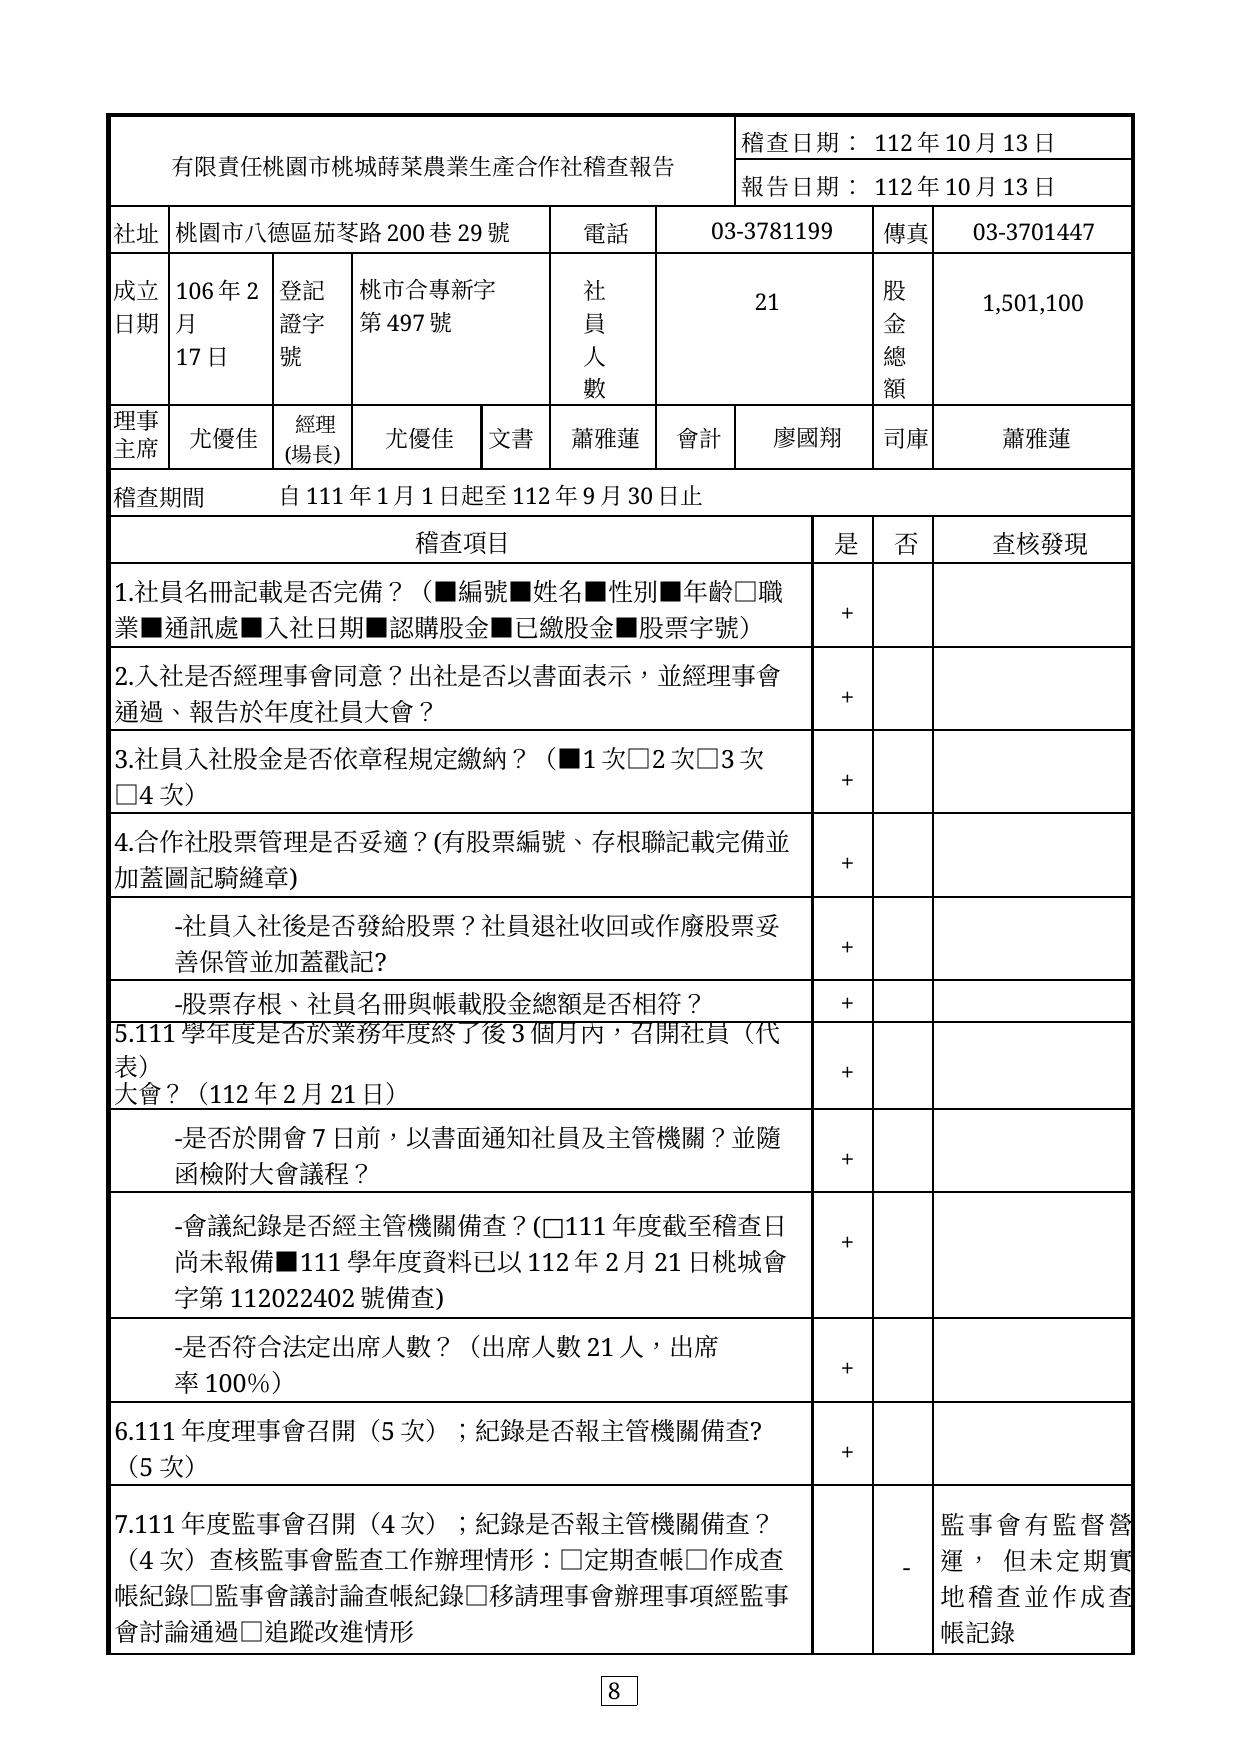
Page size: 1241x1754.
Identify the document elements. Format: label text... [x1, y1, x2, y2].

table_cell 電話 [551, 207, 655, 252]
table_cell 蕭雅蓮 [934, 406, 1131, 468]
table_cell [934, 1110, 1131, 1191]
table_cell + [814, 1193, 872, 1317]
table_cell [934, 1193, 1131, 1317]
table_cell [874, 814, 932, 896]
table_cell -社員入社後是否發給股票？社員退社收回或作廢股票妥善保管並加蓋戳記? [111, 898, 811, 979]
table_cell 1.社員名冊記載是否完備？（■編號■姓名■性別■年齡□職業■通訊處■入社日期■認購股金■已繳股金■股票字號） [111, 564, 811, 646]
table_cell + [814, 564, 872, 646]
table_cell 經理 (場長) [274, 406, 351, 468]
table_cell 桃市合專新字第497號 [353, 254, 549, 404]
table_cell 成立日期 [111, 254, 168, 404]
table_cell [874, 731, 932, 812]
table_cell [814, 1486, 872, 1653]
table_cell [934, 564, 1131, 646]
table_cell 03-3781199 [657, 207, 872, 252]
table_cell [934, 898, 1131, 979]
table_cell [874, 564, 932, 646]
table_cell 是 [814, 517, 872, 562]
table_cell -股票存根、社員名冊與帳載股金總額是否相符？ [111, 981, 811, 1021]
table_cell 登記證字號 [274, 254, 351, 404]
table_cell + [814, 648, 872, 729]
table_cell [934, 1403, 1131, 1484]
table_cell 司庫 [874, 406, 932, 468]
table_cell [874, 1110, 932, 1191]
table_cell 查核發現 [934, 517, 1131, 562]
table_cell 文書 [483, 406, 549, 468]
table_cell + [814, 1023, 872, 1108]
table_cell 社員人數 [551, 254, 655, 404]
table_cell [874, 1403, 932, 1484]
table_cell 股金總額 [874, 254, 932, 404]
table_cell + [814, 731, 872, 812]
table_cell 報告日期： 112年10月13日 [736, 160, 1131, 205]
table_cell - [874, 1486, 932, 1653]
table_cell 桃園市八德區茄苳路200巷29號 [170, 207, 549, 252]
table_cell [934, 1023, 1131, 1108]
table_cell 監事會有監督營運， 但未定期實地稽查並作成查帳記錄 [934, 1486, 1131, 1653]
table_cell [934, 814, 1131, 896]
table_cell 尤優佳 [353, 406, 480, 468]
table_cell [874, 981, 932, 1021]
table_cell 2.入社是否經理事會同意？出社是否以書面表示，並經理事會通過、報告於年度社員大會？ [111, 648, 811, 729]
table_cell -是否符合法定出席人數？（出席人數21人，出席率100％） [111, 1319, 811, 1401]
table_cell -會議紀錄是否經主管機關備查？(□111年度截至稽查日尚未報備■111學年度資料已以112年2月21日桃城會字第112022402號備查) [111, 1193, 811, 1317]
table_cell 廖國翔 [736, 406, 872, 468]
table_cell 傳真 [874, 207, 932, 252]
table_cell [874, 898, 932, 979]
table_cell 社址 [111, 207, 168, 252]
table_cell [934, 981, 1131, 1021]
table_cell [874, 1023, 932, 1108]
table_cell 稽查項目 [111, 517, 811, 562]
table_cell 蕭雅蓮 [551, 406, 655, 468]
table_cell + [814, 981, 872, 1021]
table_cell 106年2月 17日 [170, 254, 272, 404]
table_cell + [814, 1319, 872, 1401]
table_cell 稽查期間 自111年1月1日起至112年9月30日止 [111, 470, 1131, 515]
table_cell 否 [874, 517, 932, 562]
table_cell 21 [657, 254, 872, 404]
table_cell 3.社員入社股金是否依章程規定繳納？（■1次□2次□3次□4 次） [111, 731, 811, 812]
table_cell 7.111年度監事會召開（4次）；紀錄是否報主管機關備查？（4 次）查核監事會監查工作辦理情形：□定期查帳□作成查帳紀錄□監事會議討論查帳紀錄□移請理事會辦理事項經監事會討論通過□追蹤改進情形 [111, 1486, 811, 1653]
table_cell + [814, 898, 872, 979]
table_cell 03-3701447 [934, 207, 1131, 252]
table_cell [934, 1319, 1131, 1401]
table_cell 會計 [657, 406, 734, 468]
table_cell 5.111學年度是否於業務年度終了後3個月內，召開社員（代 表） 大會？（112年2月21日） [111, 1023, 811, 1108]
table_cell 6.111年度理事會召開（5次）；紀錄是否報主管機關備查?（5 次） [111, 1403, 811, 1484]
table_cell [934, 648, 1131, 729]
table_cell 尤優佳 [170, 406, 272, 468]
table_cell [874, 1193, 932, 1317]
table_header 有限責任桃園市桃城蒔菜農業生產合作社稽查報告 [111, 117, 734, 205]
table_cell [874, 648, 932, 729]
table_cell [874, 1319, 932, 1401]
table_header 稽查日期： 112年10月13日 [736, 117, 1131, 158]
table_cell + [814, 1110, 872, 1191]
table_cell + [814, 1403, 872, 1484]
table_cell 1,501,100 [934, 254, 1131, 404]
table_cell -是否於開會7日前，以書面通知社員及主管機關？並隨函檢附大會議程？ [111, 1110, 811, 1191]
table_cell 理事 主席 [111, 406, 168, 468]
table_cell 4.合作社股票管理是否妥適？(有股票編號、存根聯記載完備並加蓋圖記騎縫章) [111, 814, 811, 896]
table_cell [934, 731, 1131, 812]
table_cell + [814, 814, 872, 896]
